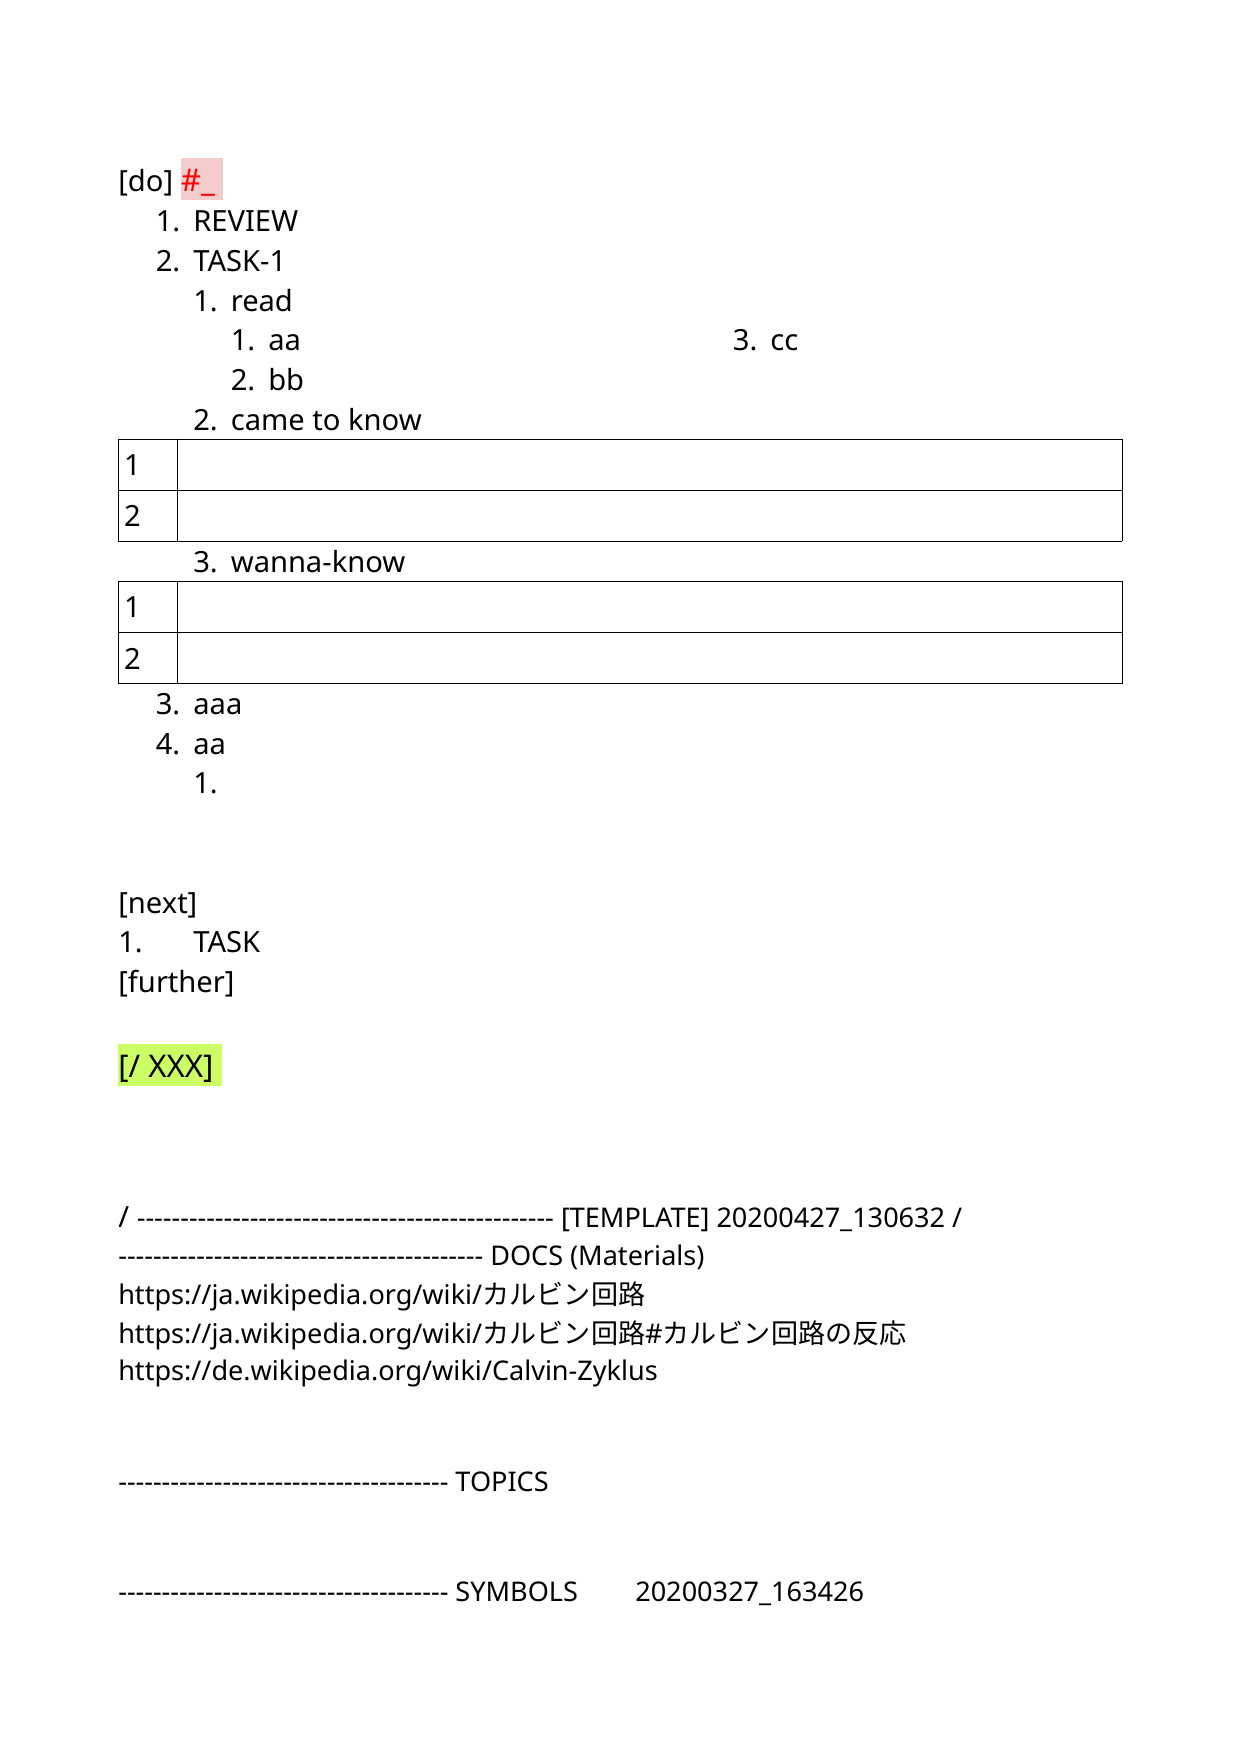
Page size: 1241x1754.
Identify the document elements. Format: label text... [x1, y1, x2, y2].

text / ------------------------------------------------ [TEMPLATE] 20200427_130632 / [118, 1196, 1122, 1236]
list REVIEW [156, 200, 1122, 240]
text https://ja.wikipedia.org/wiki/カルビン回路 [118, 1273, 1122, 1312]
table_header [178, 440, 1122, 490]
text [/ XXX] [118, 1001, 1122, 1086]
table_cell 2 [119, 491, 177, 541]
text [next] [118, 882, 1122, 922]
table_cell 2 [119, 633, 177, 683]
list wanna-know [193, 542, 1122, 581]
table_cell [178, 491, 1122, 541]
table_header 1 [119, 440, 177, 490]
text https://de.wikipedia.org/wiki/Calvin-Zyklus [118, 1352, 1122, 1388]
list cc [733, 319, 1122, 359]
text -------------------------------------- SYMBOLS 20200327_163426 [118, 1573, 1122, 1610]
list aaa [156, 684, 1122, 723]
list aa [231, 319, 620, 359]
text [do] #_ [118, 158, 1122, 200]
list TASK-1 [156, 240, 1122, 280]
table_header [178, 582, 1122, 632]
text ------------------------------------------ DOCS (Materials) [118, 1236, 1122, 1273]
list bb [231, 359, 620, 399]
table_header 1 [119, 582, 177, 632]
table_cell [178, 633, 1122, 683]
list came to know [193, 399, 1122, 438]
list TASK [118, 922, 1122, 961]
text -------------------------------------- TOPICS [118, 1462, 1122, 1499]
list read [193, 280, 1122, 319]
text [further] [118, 961, 1122, 1001]
list aa [156, 723, 1122, 763]
text https://ja.wikipedia.org/wiki/カルビン回路#カルビン回路の反応 [118, 1312, 1122, 1352]
